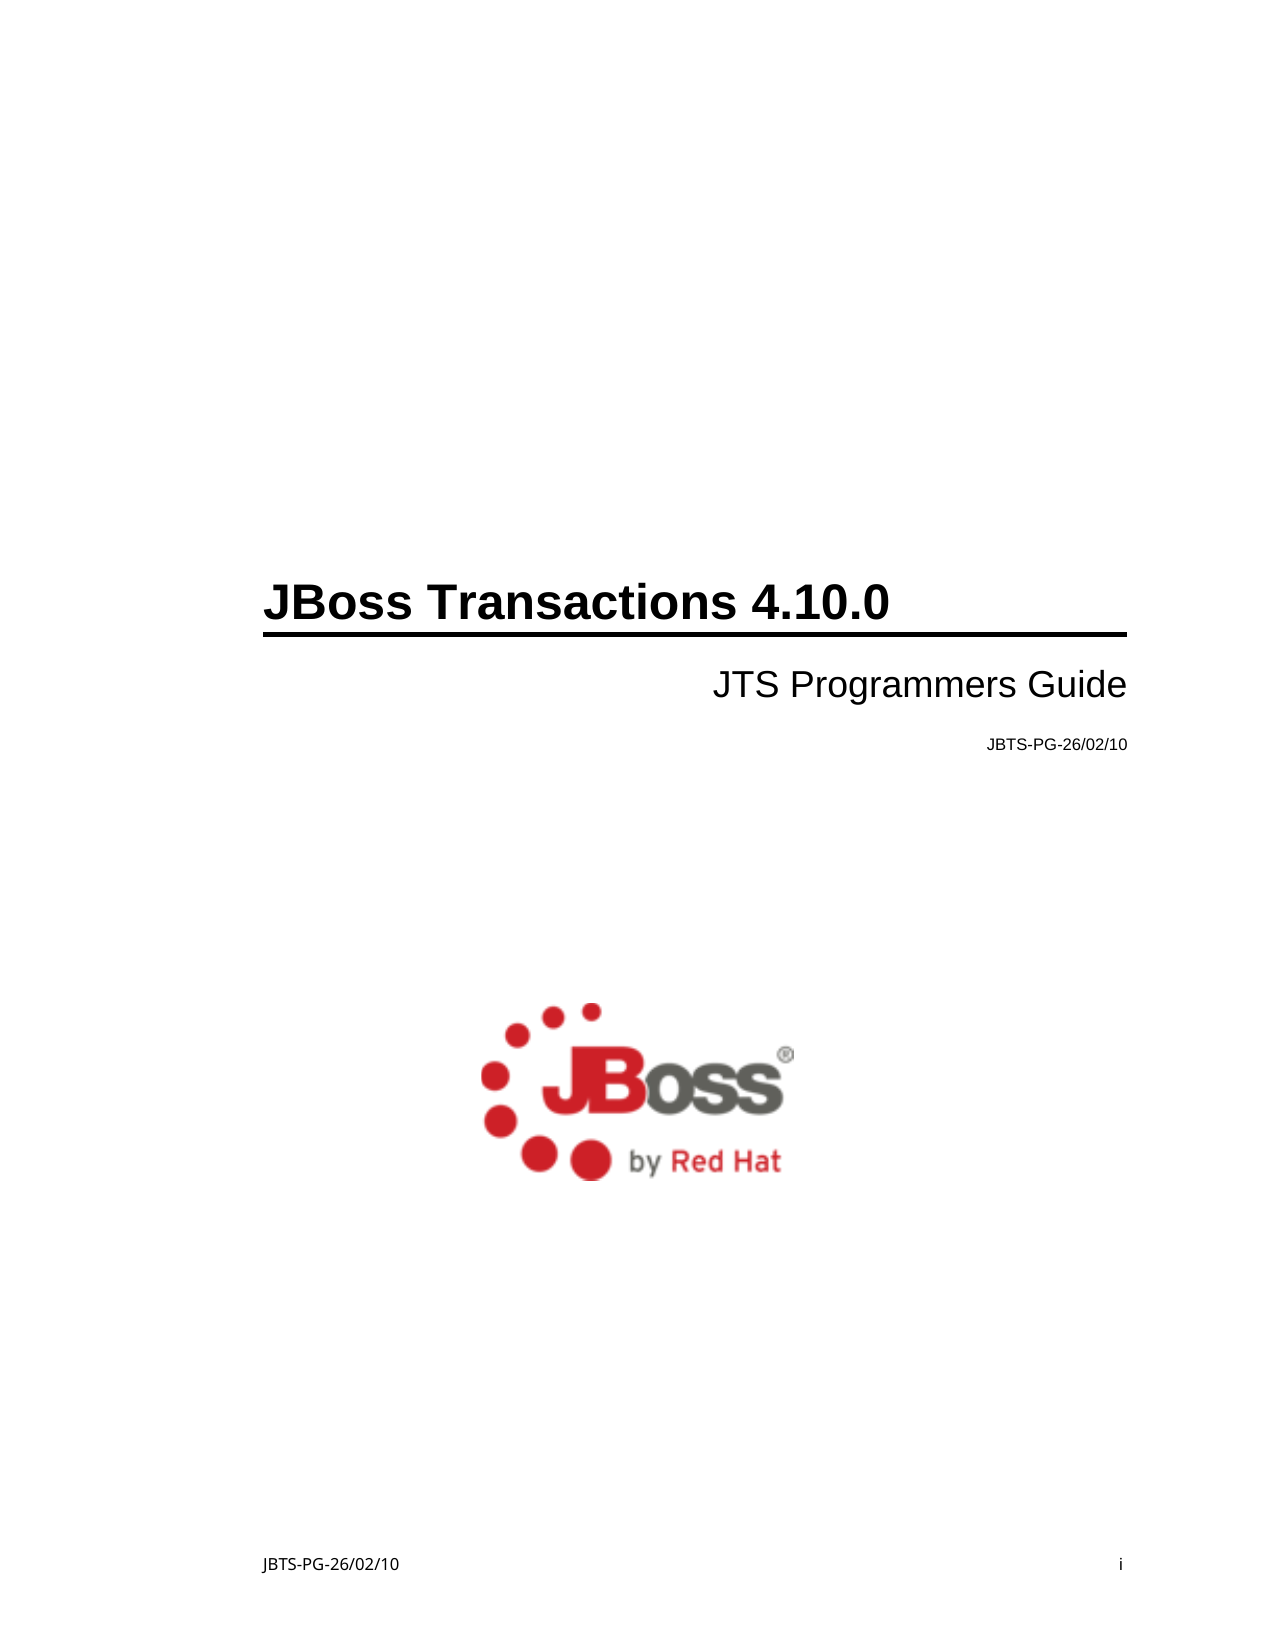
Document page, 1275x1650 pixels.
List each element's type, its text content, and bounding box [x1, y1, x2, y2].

picture [481, 1003, 794, 1181]
text JBTS-PG-26/02/10 [263, 735, 1127, 754]
subtitle JTS Programmers Guide [263, 662, 1127, 706]
title JBoss Transactions 4.10.0 [263, 573, 1127, 632]
